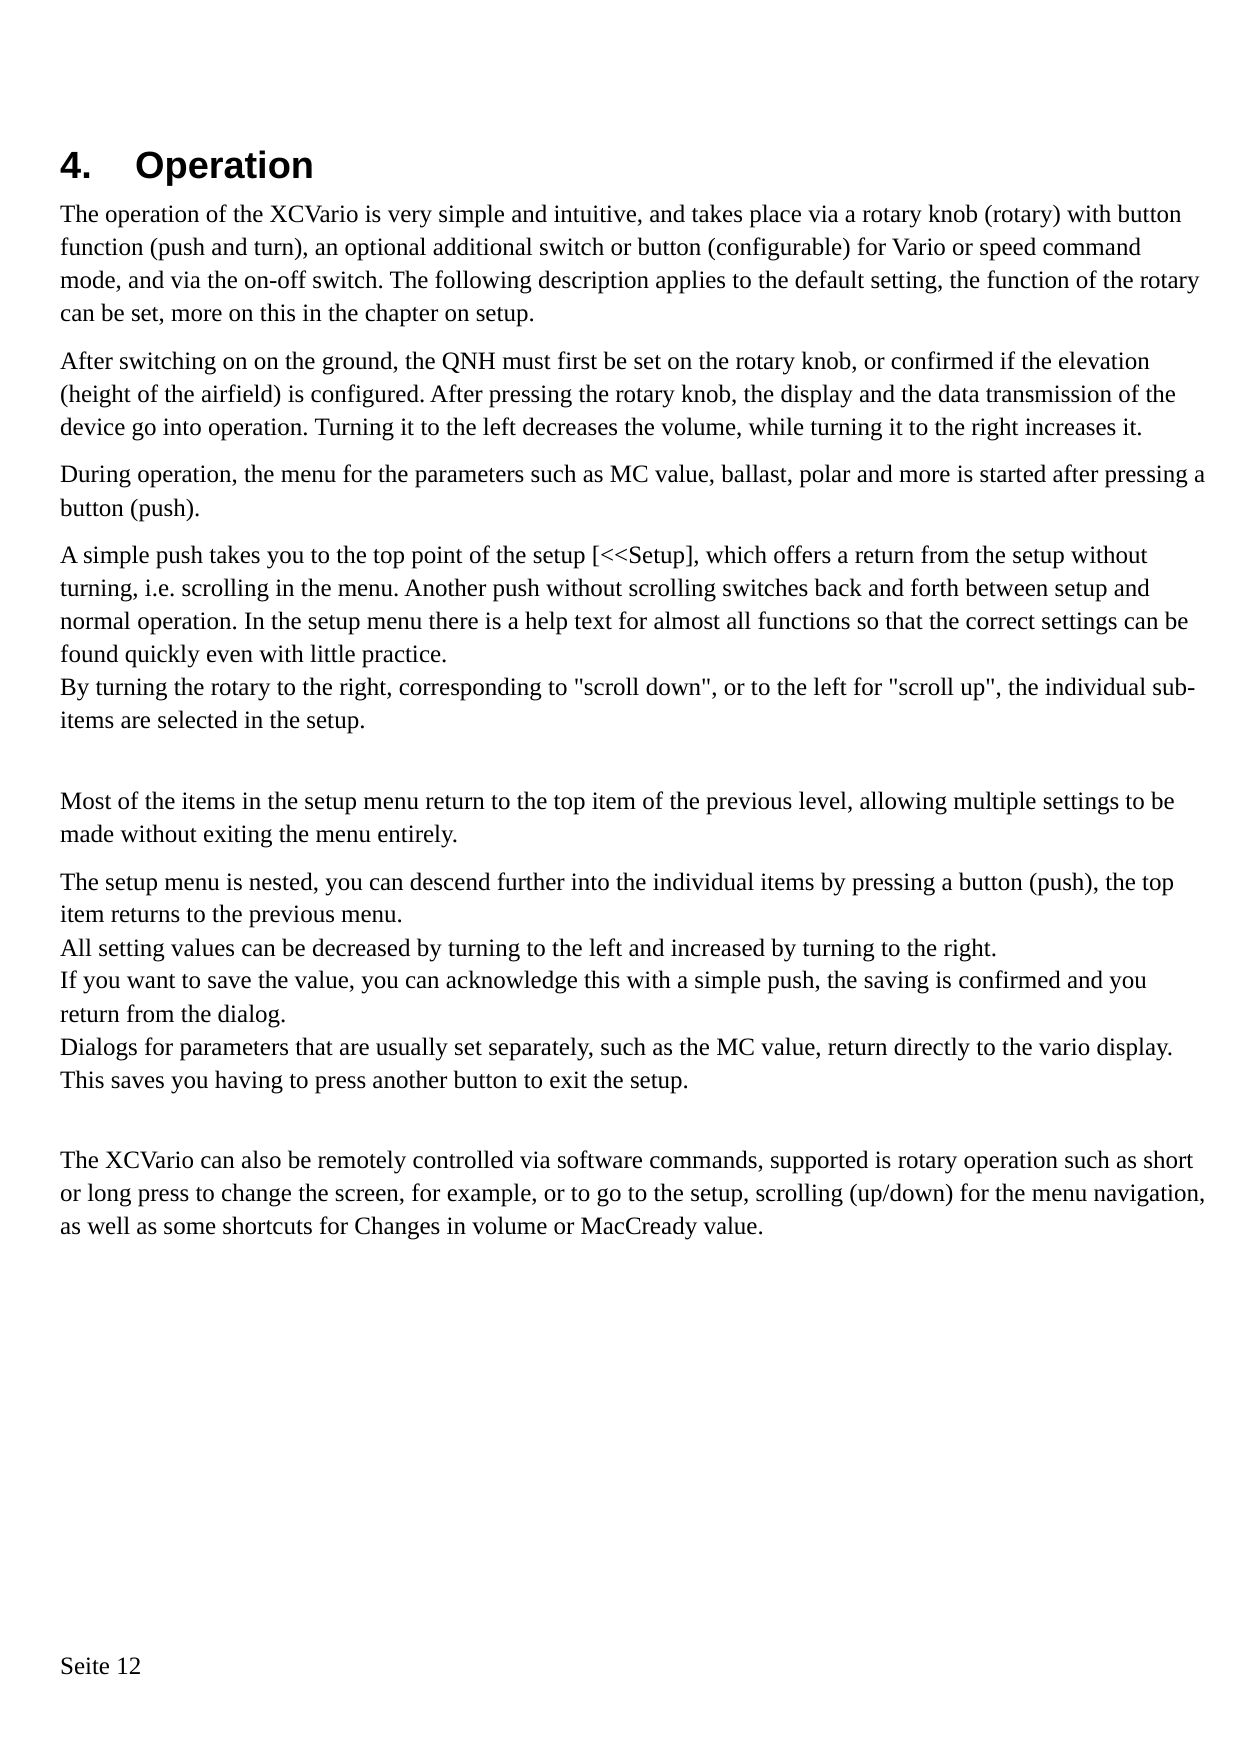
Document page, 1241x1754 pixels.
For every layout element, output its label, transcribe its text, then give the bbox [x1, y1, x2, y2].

text During operation, the menu for the parameters such as MC value, ballast, polar and more is started after pressing a button (push). [60, 459, 1207, 521]
text After switching on on the ground, the QNH must first be set on the rotary knob, or confirmed if the elevation (height of the airfield) is configured. After pressing the rotary knob, the display and the data transmission of the device go into operation. Turning it to the left decreases the volume, while turning it to the right increases it. [60, 346, 1207, 441]
text The XCVario can also be remotely controlled via software commands, supported is rotary operation such as short or long press to change the screen, for example, or to go to the setup, scrolling (up/down) for the menu navigation, as well as some shortcuts for Changes in volume or MacCready value. [60, 1112, 1207, 1240]
text The setup menu is nested, you can descend further into the individual items by pressing a button (push), the top item returns to the previous menu. All setting values can be decreased by turning to the left and increased by turning to the right. If you want to save the value, you can acknowledge this with a simple push, the saving is confirmed and you return from the dialog. Dialogs for parameters that are usually set separately, such as the MC value, return directly to the vario display. This saves you having to press another button to exit the setup. [60, 867, 1207, 1093]
text Most of the items in the setup menu return to the top item of the previous level, allowing multiple settings to be made without exiting the menu entirely. [60, 753, 1207, 848]
text A simple push takes you to the top point of the setup [<<Setup], which offers a return from the setup without turning, i.e. scrolling in the menu. Another push without scrolling switches back and forth between setup and normal operation. In the setup menu there is a help text for almost all functions so that the correct settings can be found quickly even with little practice. By turning the rotary to the right, corresponding to "scroll down", or to the left for "scroll up", the individual sub-items are selected in the setup. [60, 540, 1207, 734]
subtitle Operation [60, 143, 1207, 187]
text The operation of the XCVario is very simple and intuitive, and takes place via a rotary knob (rotary) with button function (push and turn), an optional additional switch or button (configurable) for Vario or speed command mode, and via the on-off switch. The following description applies to the default setting, the function of the rotary can be set, more on this in the chapter on setup. [60, 199, 1207, 327]
